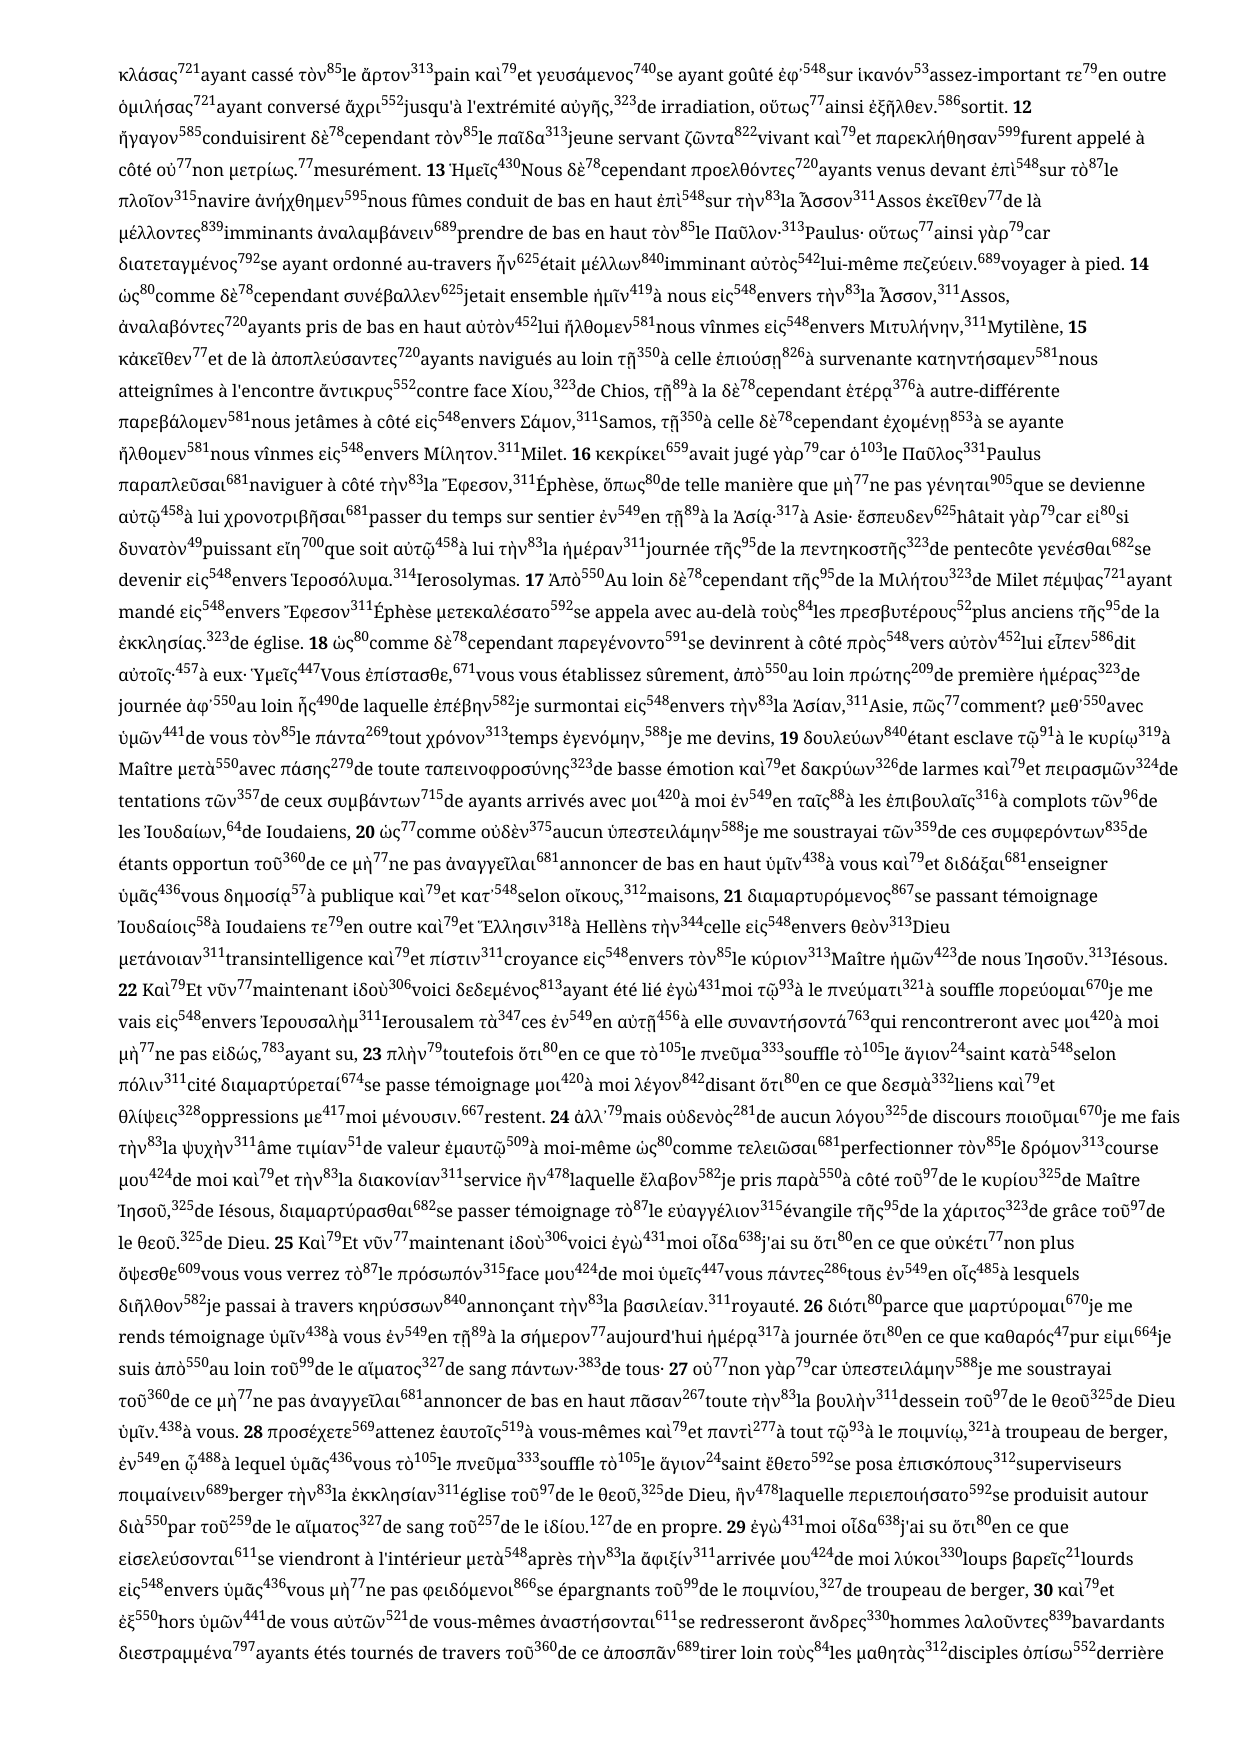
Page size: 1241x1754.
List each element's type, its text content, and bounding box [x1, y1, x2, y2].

text 1 Μετὰ548Après δὲ78cependant τὸ348ce παύσασθαι682se pauser τὸν85le θόρυβον313tumulte μεταπεμψάμενος740se ayant mandé au-delà ὁ103le Παῦλος331Paulus τοὺς84les μαθητὰς312disciples καὶ79et παρακαλέσας,721ayant appelé à côté, ἀσπασάμενος740se ayant salué ἐξῆλθεν586sortit πορεύεσθαι690se aller εἰς548envers Μακεδονίαν.311Macédoine. 2 διελθὼν721ayant passé à travers δὲ78cependant τὰ86les μέρη314parts ἐκεῖνα139ces-là καὶ79et παρακαλέσας721ayant appelé à côté αὐτοὺς451eux λόγῳ319à discours πολλῷ275à nombreux ἦλθεν586vint εἰς548envers τὴν83la Ἑλλάδα311Hellas 3 ποιήσας721ayant fait τε79en outre μῆνας312mois τρεῖς·178trois· γενομένης732de se ayante devenue ἐπιβουλῆς323de complot αὐτῷ458à lui ὑπὸ550sous τῶν96de les Ἰουδαίων64de Ioudaiens μέλλοντι828à imminant ἀνάγεσθαι692être conduit de bas en haut εἰς548envers τὴν83la Συρίαν,311Syrie, ἐγένετο592se devint γνώμης323de opinion τοῦ360de ce ὑποστρέφειν689retourner en arrière διὰ550par Μακεδονίας.323de Macédoine. 4 συνείπετο631se accompagnait δὲ78cependant αὐτῷ458à lui Σώπατρος331Sopatros Πύρρου325de Pyrrhus Βεροιαῖος,71De Bérée, Θεσσαλονικέων324de Thessaloniciens δὲ78cependant Ἀρίσταρχος331Aristarque καὶ79et Σεκοῦνδος,331Sekoundos, καὶ79et Γάϊος331Gaios Δερβαῖος71Derbéen καὶ79et Τιμόθεος,331Timotheos, Ἀσιανοὶ330Asiatiques δὲ78cependant Τύχικος331Tuchikos καὶ79et Τρόφιμος.331Trophimos. 5 οὗτοι363ceux-ci δὲ78cependant προσελθόντες720ayants venus vers ἔμενον624restaient ἡμᾶς416nous ἐν549en Τρῳάδι,317à Troas, 6 ἡμεῖς430nous δὲ78cependant ἐξεπλεύσαμεν581nous naviguâmes dehors μετὰ548après τὰς82les ἡμέρας310journées τῶν98de les ἀζύμων66de sans levains ἀπὸ550au loin Φιλίππων324de Philippes καὶ79et ἤλθομεν581nous vînmes πρὸς548vers αὐτοὺς451eux εἰς548envers τὴν83la Τρῳάδα311Troas ἄχρι552jusqu'à l'extrémité ἡμερῶν322de journées πέντε,188de cinq, οὗ77où διετρίψαμεν581nous grattâmes à travers ἡμέρας310journées ἑπτά.176sept. 7 Ἐν549En δὲ78cependant τῇ89à la μιᾷ57à une τῶν98de les σαββάτων326de sabbats συνηγμένων806de ayants étés menés ensemble ἡμῶν423de nous κλάσαι681casser ἄρτον,313pain, ὁ103le Παῦλος331Paulus διελέγετο631se dialoguait αὐτοῖς457à eux μέλλων840imminant ἐξιέναι689aller dehors τῇ350à celle ἐπαύριον,77lendemain, παρέτεινέν625prolongeait τε79en outre τὸν85le λόγον313discours μέχρι552jusqu'à μεσονυκτίου.327de minuit. 8 ἦσαν624étaient δὲ78cependant λαμπάδες328lampes ἱκαναὶ19assez-importantes ἐν549en τῷ93à le ὑπερῴῳ321à partie au-dessus οὗ77où ἦμεν620nous étions συνηγμένοι.812ayants étés menés ensemble. 9 καθεζόμενος867se siégeant δέ78cependant τις287un quelconque νεανίας331adolescent ὀνόματι321à nom Εὔτυχος331Eutuchos ἐπὶ550sur τῆς95de la θυρίδος,323de fenêtre, καταφερόμενος891étant porté de haut en bas ὕπνῳ319à sommeil βαθεῖ10à profond διαλεγομένου861de se dialoguant τοῦ97de le Παύλου325de Paulus ἐπὶ548sur πλεῖον,73plus nombreusement, κατενεχθεὶς760ayant été porté de haut en bas ἀπὸ550au loin τοῦ97de le ὕπνου325de sommeil ἔπεσεν586tomba ἀπὸ550au loin τοῦ99de le τριστέγου327de troisième toiture κάτω77vers le bas καὶ79et ἤρθη600fut levé νεκρός.71mort. 10 καταβὰς721ayant descendu δὲ78cependant ὁ103le Παῦλος331Paulus ἐπέπεσεν586tomba dessus αὐτῷ458à lui καὶ79et συμπεριλαβὼν721ayant pris autour avec εἶπεν·586dit· μὴ77ne pas θορυβεῖσθε,577soyez tumultués, ἡ101la γὰρ79car ψυχὴ329âme αὐτοῦ464de lui ἐν549en αὐτῷ458à lui ἐστιν.668est. 11 ἀναβὰς721ayant monté δὲ78cependant καὶ79et κλάσας721ayant cassé τὸν85le ἄρτον313pain καὶ79et γευσάμενος740se ayant goûté ἐφ᾽548sur ἱκανόν53assez-important τε79en outre ὁμιλήσας721ayant conversé ἄχρι552jusqu'à l'extrémité αὐγῆς,323de irradiation, οὕτως77ainsi ἐξῆλθεν.586sortit. 12 ἤγαγον585conduisirent δὲ78cependant τὸν85le παῖδα313jeune servant ζῶντα822vivant καὶ79et παρεκλήθησαν599furent appelé à côté οὐ77non μετρίως.77mesurément. 13 Ἡμεῖς430Nous δὲ78cependant προελθόντες720ayants venus devant ἐπὶ548sur τὸ87le πλοῖον315navire ἀνήχθημεν595nous fûmes conduit de bas en haut ἐπὶ548sur τὴν83la Ἆσσον311Assos ἐκεῖθεν77de là μέλλοντες839imminants ἀναλαμβάνειν689prendre de bas en haut τὸν85le Παῦλον·313Paulus· οὕτως77ainsi γὰρ79car διατεταγμένος792se ayant ordonné au-travers ἦν625était μέλλων840imminant αὐτὸς542lui-même πεζεύειν.689voyager à pied. 14 ὡς80comme δὲ78cependant συνέβαλλεν625jetait ensemble ἡμῖν419à nous εἰς548envers τὴν83la Ἆσσον,311Assos, ἀναλαβόντες720ayants pris de bas en haut αὐτὸν452lui ἤλθομεν581nous vînmes εἰς548envers Μιτυλήνην,311Mytilène, 15 κἀκεῖθεν77et de là ἀποπλεύσαντες720ayants navigués au loin τῇ350à celle ἐπιούσῃ826à survenante κατηντήσαμεν581nous atteignîmes à l'encontre ἄντικρυς552contre face Χίου,323de Chios, τῇ89à la δὲ78cependant ἑτέρᾳ376à autre-différente παρεβάλομεν581nous jetâmes à côté εἰς548envers Σάμον,311Samos, τῇ350à celle δὲ78cependant ἐχομένῃ853à se ayante ἤλθομεν581nous vînmes εἰς548envers Μίλητον.311Milet. 16 κεκρίκει659avait jugé γὰρ79car ὁ103le Παῦλος331Paulus παραπλεῦσαι681naviguer à côté τὴν83la Ἔφεσον,311Éphèse, ὅπως80de telle manière que μὴ77ne pas γένηται905que se devienne αὐτῷ458à lui χρονοτριβῆσαι681passer du temps sur sentier ἐν549en τῇ89à la Ἀσίᾳ·317à Asie· ἔσπευδεν625hâtait γὰρ79car εἰ80si δυνατὸν49puissant εἴη700que soit αὐτῷ458à lui τὴν83la ἡμέραν311journée τῆς95de la πεντηκοστῆς323de pentecôte γενέσθαι682se devenir εἰς548envers Ἱεροσόλυμα.314Ierosolymas. 17 Ἀπὸ550Au loin δὲ78cependant τῆς95de la Μιλήτου323de Milet πέμψας721ayant mandé εἰς548envers Ἔφεσον311Éphèse μετεκαλέσατο592se appela avec au-delà τοὺς84les πρεσβυτέρους52plus anciens τῆς95de la ἐκκλησίας.323de église. 18 ὡς80comme δὲ78cependant παρεγένοντο591se devinrent à côté πρὸς548vers αὐτὸν452lui εἶπεν586dit αὐτοῖς·457à eux· Ὑμεῖς447Vous ἐπίστασθε,671vous vous établissez sûrement, ἀπὸ550au loin πρώτης209de première ἡμέρας323de journée ἀφ᾽550au loin ἧς490de laquelle ἐπέβην582je surmontai εἰς548envers τὴν83la Ἀσίαν,311Asie, πῶς77comment? μεθ᾽550avec ὑμῶν441de vous τὸν85le πάντα269tout χρόνον313temps ἐγενόμην,588je me devins, 19 δουλεύων840étant esclave τῷ91à le κυρίῳ319à Maître μετὰ550avec πάσης279de toute ταπεινοφροσύνης323de basse émotion καὶ79et δακρύων326de larmes καὶ79et πειρασμῶν324de tentations τῶν357de ceux συμβάντων715de ayants arrivés avec μοι420à moi ἐν549en ταῖς88à les ἐπιβουλαῖς316à complots τῶν96de les Ἰουδαίων,64de Ioudaiens, 20 ὡς77comme οὐδὲν375aucun ὑπεστειλάμην588je me soustrayai τῶν359de ces συμφερόντων835de étants opportun τοῦ360de ce μὴ77ne pas ἀναγγεῖλαι681annoncer de bas en haut ὑμῖν438à vous καὶ79et διδάξαι681enseigner ὑμᾶς436vous δημοσίᾳ57à publique καὶ79et κατ᾽548selon οἴκους,312maisons, 21 διαμαρτυρόμενος867se passant témoignage Ἰουδαίοις58à Ioudaiens τε79en outre καὶ79et Ἕλλησιν318à Hellèns τὴν344celle εἰς548envers θεὸν313Dieu μετάνοιαν311transintelligence καὶ79et πίστιν311croyance εἰς548envers τὸν85le κύριον313Maître ἡμῶν423de nous Ἰησοῦν.313Iésous. 22 Καὶ79Et νῦν77maintenant ἰδοὺ306voici δεδεμένος813ayant été lié ἐγὼ431moi τῷ93à le πνεύματι321à souffle πορεύομαι670je me vais εἰς548envers Ἰερουσαλὴμ311Ierousalem τὰ347ces ἐν549en αὐτῇ456à elle συναντήσοντά763qui rencontreront avec μοι420à moi μὴ77ne pas εἰδώς,783ayant su, 23 πλὴν79toutefois ὅτι80en ce que τὸ105le πνεῦμα333souffle τὸ105le ἅγιον24saint κατὰ548selon πόλιν311cité διαμαρτύρεταί674se passe témoignage μοι420à moi λέγον842disant ὅτι80en ce que δεσμὰ332liens καὶ79et θλίψεις328oppressions με417moi μένουσιν.667restent. 24 ἀλλ᾽79mais οὐδενὸς281de aucun λόγου325de discours ποιοῦμαι670je me fais τὴν83la ψυχὴν311âme τιμίαν51de valeur ἐμαυτῷ509à moi-même ὡς80comme τελειῶσαι681perfectionner τὸν85le δρόμον313course μου424de moi καὶ79et τὴν83la διακονίαν311service ἣν478laquelle ἔλαβον582je pris παρὰ550à côté τοῦ97de le κυρίου325de Maître Ἰησοῦ,325de Iésous, διαμαρτύρασθαι682se passer témoignage τὸ87le εὐαγγέλιον315évangile τῆς95de la χάριτος323de grâce τοῦ97de le θεοῦ.325de Dieu. 25 Καὶ79Et νῦν77maintenant ἰδοὺ306voici ἐγὼ431moi οἶδα638j'ai su ὅτι80en ce que οὐκέτι77non plus ὄψεσθε609vous vous verrez τὸ87le πρόσωπόν315face μου424de moi ὑμεῖς447vous πάντες286tous ἐν549en οἷς485à lesquels διῆλθον582je passai à travers κηρύσσων840annonçant τὴν83la βασιλείαν.311royauté. 26 διότι80parce que μαρτύρομαι670je me rends témoignage ὑμῖν438à vous ἐν549en τῇ89à la σήμερον77aujourd'hui ἡμέρᾳ317à journée ὅτι80en ce que καθαρός47pur εἰμι664je suis ἀπὸ550au loin τοῦ99de le αἵματος327de sang πάντων·383de tous· 27 οὐ77non γὰρ79car ὑπεστειλάμην588je me soustrayai τοῦ360de ce μὴ77ne pas ἀναγγεῖλαι681annoncer de bas en haut πᾶσαν267toute τὴν83la βουλὴν311dessein τοῦ97de le θεοῦ325de Dieu ὑμῖν.438à vous. 28 προσέχετε569attenez ἑαυτοῖς519à vous-mêmes καὶ79et παντὶ277à tout τῷ93à le ποιμνίῳ,321à troupeau de berger, ἐν549en ᾧ488à lequel ὑμᾶς436vous τὸ105le πνεῦμα333souffle τὸ105le ἅγιον24saint ἔθετο592se posa ἐπισκόπους312superviseurs ποιμαίνειν689berger τὴν83la ἐκκλησίαν311église τοῦ97de le θεοῦ,325de Dieu, ἣν478laquelle περιεποιήσατο592se produisit autour διὰ550par τοῦ259de le αἵματος327de sang τοῦ257de le ἰδίου.127de en propre. 29 ἐγὼ431moi οἶδα638j'ai su ὅτι80en ce que εἰσελεύσονται611se viendront à l'intérieur μετὰ548après τὴν83la ἄφιξίν311arrivée μου424de moi λύκοι330loups βαρεῖς21lourds εἰς548envers ὑμᾶς436vous μὴ77ne pas φειδόμενοι866se épargnants τοῦ99de le ποιμνίου,327de troupeau de berger, 30 καὶ79et ἐξ550hors ὑμῶν441de vous αὐτῶν521de vous-mêmes ἀναστήσονται611se redresseront ἄνδρες330hommes λαλοῦντες839bavardants διεστραμμένα797ayants étés tournés de travers τοῦ360de ce ἀποσπᾶν689tirer loin τοὺς84les μαθητὰς312disciples ὀπίσω552derrière ἑαυτῶν.536de eux-mêmes. 31 διὸ79c'est pourquoi γρηγορεῖτε569vigilez μνημονεύοντες839mémorants ὅτι80en ce que τριετίαν311trois années durant νύκτα311nuit καὶ79et ἡμέραν311journée οὐκ77non ἐπαυσάμην588je me pausai μετὰ550avec δακρύων326de larmes νουθετῶν840admonestant ἕνα53un ἕκαστον.269chacun. 32 Καὶ79Et τὰ347ces νῦν77maintenant παρατίθεμαι670je me pose à côté ὑμᾶς436vous τῷ91à le θεῷ319à Dieu καὶ79et τῷ91à le λόγῳ319à discours τῆς95de la χάριτος323de grâce αὐτοῦ,464de lui, τῷ352à celui δυναμένῳ855à se pouvant οἰκοδομῆσαι681édifier en maison καὶ79et δοῦναι681donner τὴν83la κληρονομίαν311héritage ἐν549en τοῖς351à ceux ἡγιασμένοις800à ayants étés sanctifiés πᾶσιν.274à tous. 33 ἀργυρίου327de objet d'argent ἢ79ou χρυσίου327de objet d'or ἢ79ou ἱματισμοῦ325de habillement d'himation οὐδενὸς384de aucun ἐπεθύμησα·582je désirai en fureur· 34 αὐτοὶ523vous-mêmes γινώσκετε665vous connaissez ὅτι80en ce que ταῖς88à les χρείαις316à besoins μου424de moi καὶ79et τοῖς351à ceux οὖσιν827à étants μετ᾽550avec ἐμοῦ424de moi ὑπηρέτησαν585administrèrent αἱ100les χεῖρες328mains αὗται.153celles-ci. 35 πάντα374tous ὑπέδειξα582je montrai en dessous ὑμῖν438à vous ὅτι80en ce que οὕτως77ainsi κοπιῶντας821peinants δεῖ668lie ἀντιλαμβάνεσθαι690se prendre contre τῶν357de ceux ἀσθενούντων,833de étants infirme, μνημονεύειν689mémorer τε79en outre τῶν96de les λόγων324de discours τοῦ97de le κυρίου325de Maître Ἰησοῦ325de Iésous ὅτι80en ce que αὐτὸς469lui εἶπεν·586dit· μακάριόν49bienheureux ἐστιν668est μᾶλλον77davantage διδόναι689donner ἢ79ou λαμβάνειν.689prendre. 36 Καὶ79Et ταῦτα347ces-ci εἰπὼν721ayant dit θεὶς721ayant posé τὰ86les γόνατα314genoux αὐτοῦ464de lui σὺν549avec πᾶσιν274à tous αὐτοῖς457à eux προσηύξατο.592se pria. 37 ἱκανὸς287assez-important δὲ78cependant κλαυθμὸς331pleur ἐγένετο592se devint πάντων383de tous καὶ79et ἐπιπεσόντες720ayants tombés dessus ἐπὶ548sur τὸν85le τράχηλον313cou τοῦ97de le Παύλου325de Paulus κατεφίλουν624affectionnaient de haut en bas αὐτόν,452lui, 38 ὀδυνώμενοι866se affligeants de douleur μάλιστα77surtout ἐπὶ549sur τῷ91à le λόγῳ319à discours ᾧ486à lequel εἰρήκει,659avait dit, ὅτι80en ce que οὐκέτι77non plus μέλλουσιν667imminent τὸ87le πρόσωπον315face αὐτοῦ464de lui θεωρεῖν.689observer. προέπεμπον624mandaient en avant δὲ78cependant αὐτὸν452lui εἰς548envers τὸ87le πλοῖον.315navire. [118, 59, 1181, 1665]
